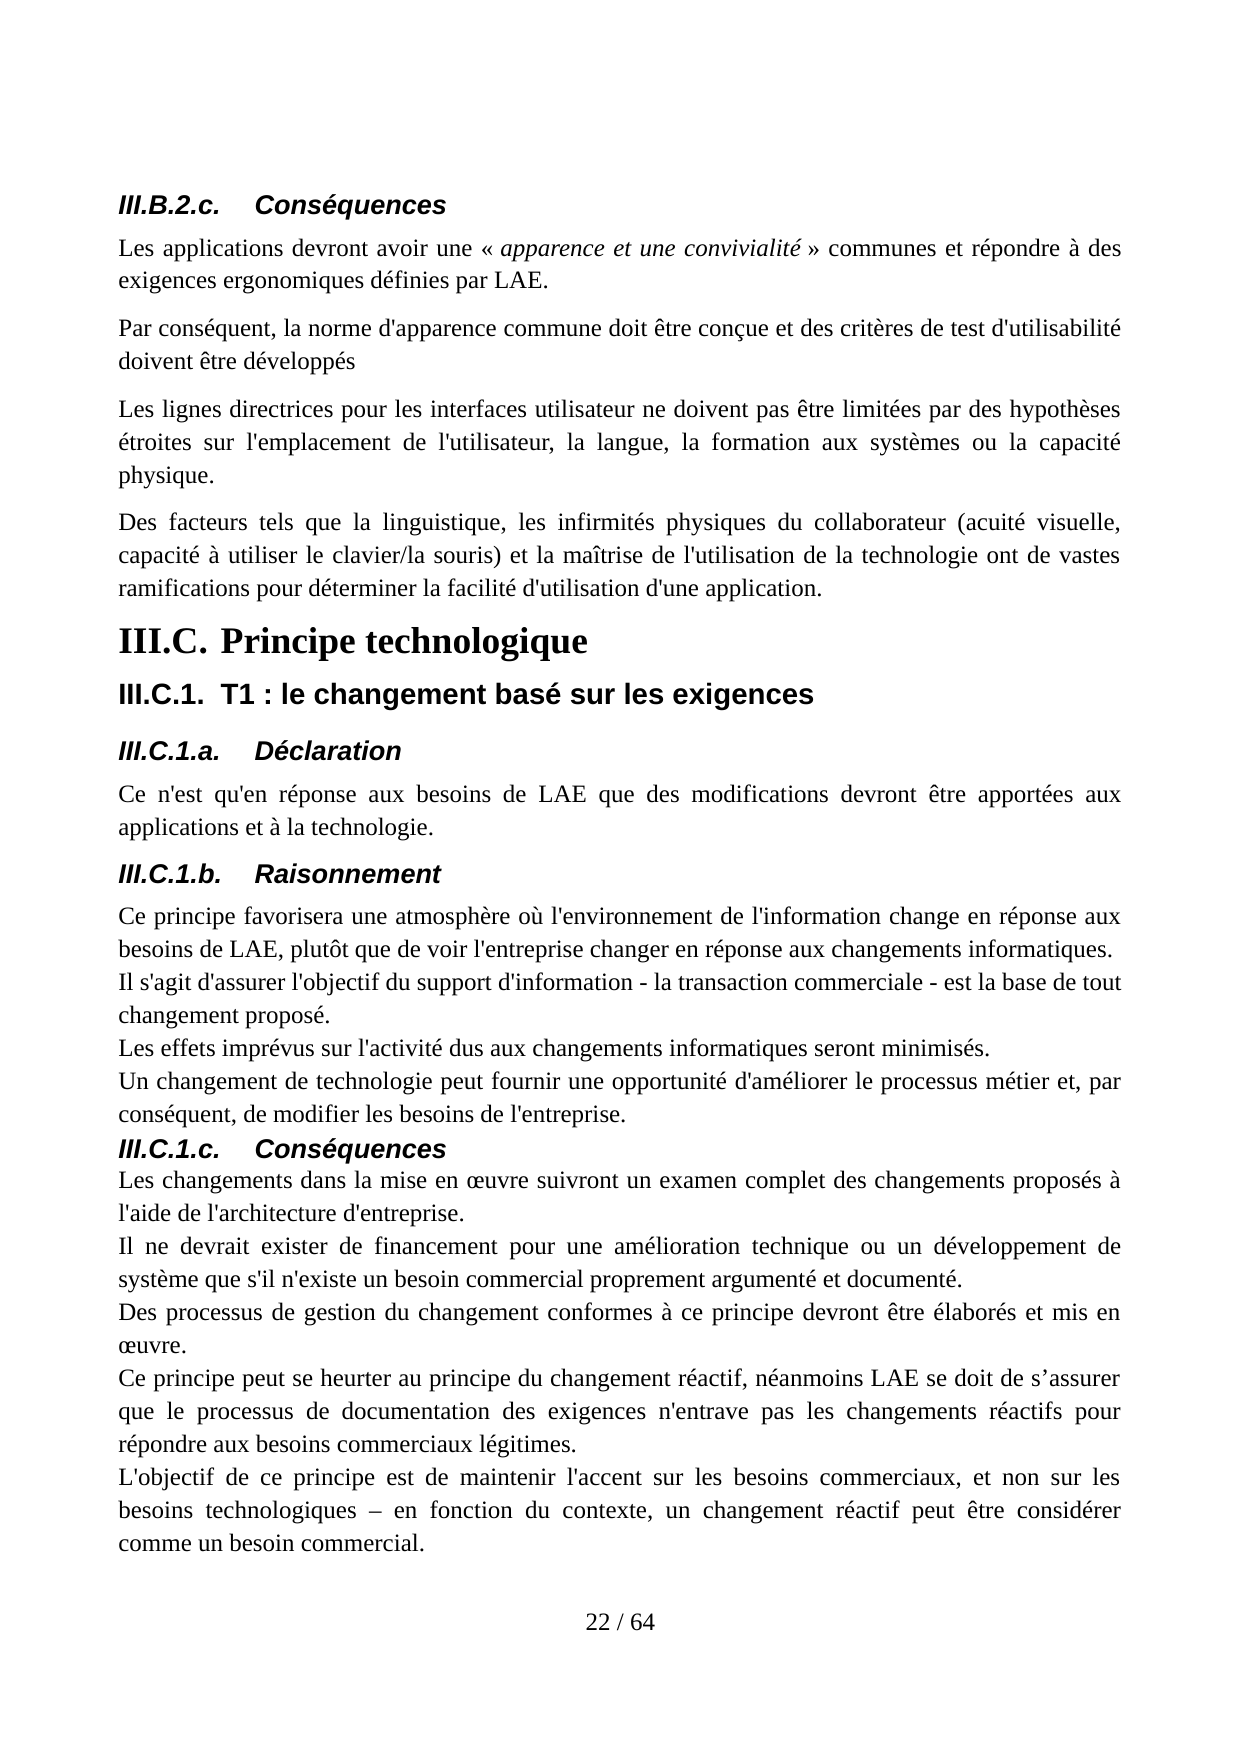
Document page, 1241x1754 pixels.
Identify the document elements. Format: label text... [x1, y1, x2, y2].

text Il ne devrait exister de financement pour une amélioration technique ou un développement de système que s'il n'existe un besoin commercial proprement argumenté et documenté. [118, 1231, 1122, 1293]
subtitle Déclaration [118, 735, 1122, 767]
subtitle Conséquences [118, 189, 1122, 220]
text Les changements dans la mise en œuvre suivront un examen complet des changements proposés à l'aide de l'architecture d'entreprise. [118, 1165, 1122, 1227]
text L'objectif de ce principe est de maintenir l'accent sur les besoins commerciaux, et non sur les besoins technologiques – en fonction du contexte, un changement réactif peut être considérer comme un besoin commercial. [118, 1462, 1122, 1557]
subtitle Conséquences [118, 1133, 1122, 1164]
text Ce principe favorisera une atmosphère où l'environnement de l'information change en réponse aux besoins de LAE, plutôt que de voir l'entreprise changer en réponse aux changements informatiques. [118, 901, 1122, 963]
subtitle Raisonnement [118, 858, 1122, 889]
text Par conséquent, la norme d'apparence commune doit être conçue et des critères de test d'utilisabilité doivent être développés [118, 313, 1122, 375]
text Les lignes directrices pour les interfaces utilisateur ne doivent pas être limitées par des hypothèses étroites sur l'emplacement de l'utilisateur, la langue, la formation aux systèmes ou la capacité physique. [118, 394, 1122, 489]
text Un changement de technologie peut fournir une opportunité d'améliorer le processus métier et, par conséquent, de modifier les besoins de l'entreprise. [118, 1066, 1122, 1128]
text Les applications devront avoir une « apparence et une convivialité » communes et répondre à des exigences ergonomiques définies par LAE. [118, 233, 1122, 294]
text Ce n'est qu'en réponse aux besoins de LAE que des modifications devront être apportées aux applications et à la technologie. [118, 779, 1122, 841]
text Ce principe peut se heurter au principe du changement réactif, néanmoins LAE se doit de s’assurer que le processus de documentation des exigences n'entrave pas les changements réactifs pour répondre aux besoins commerciaux légitimes. [118, 1363, 1122, 1458]
text Des facteurs tels que la linguistique, les infirmités physiques du collaborateur (acuité visuelle, capacité à utiliser le clavier/la souris) et la maîtrise de l'utilisation de la technologie ont de vastes ramifications pour déterminer la facilité d'utilisation d'une application. [118, 507, 1122, 602]
subtitle T1 : le changement basé sur les exigences [118, 677, 1122, 710]
text Il s'agit d'assurer l'objectif du support d'information - la transaction commerciale - est la base de tout changement proposé. [118, 967, 1122, 1029]
text Des processus de gestion du changement conformes à ce principe devront être élaborés et mis en œuvre. [118, 1297, 1122, 1359]
text Les effets imprévus sur l'activité dus aux changements informatiques seront minimisés. [118, 1033, 1122, 1062]
subtitle Principe technologique [118, 618, 1122, 661]
